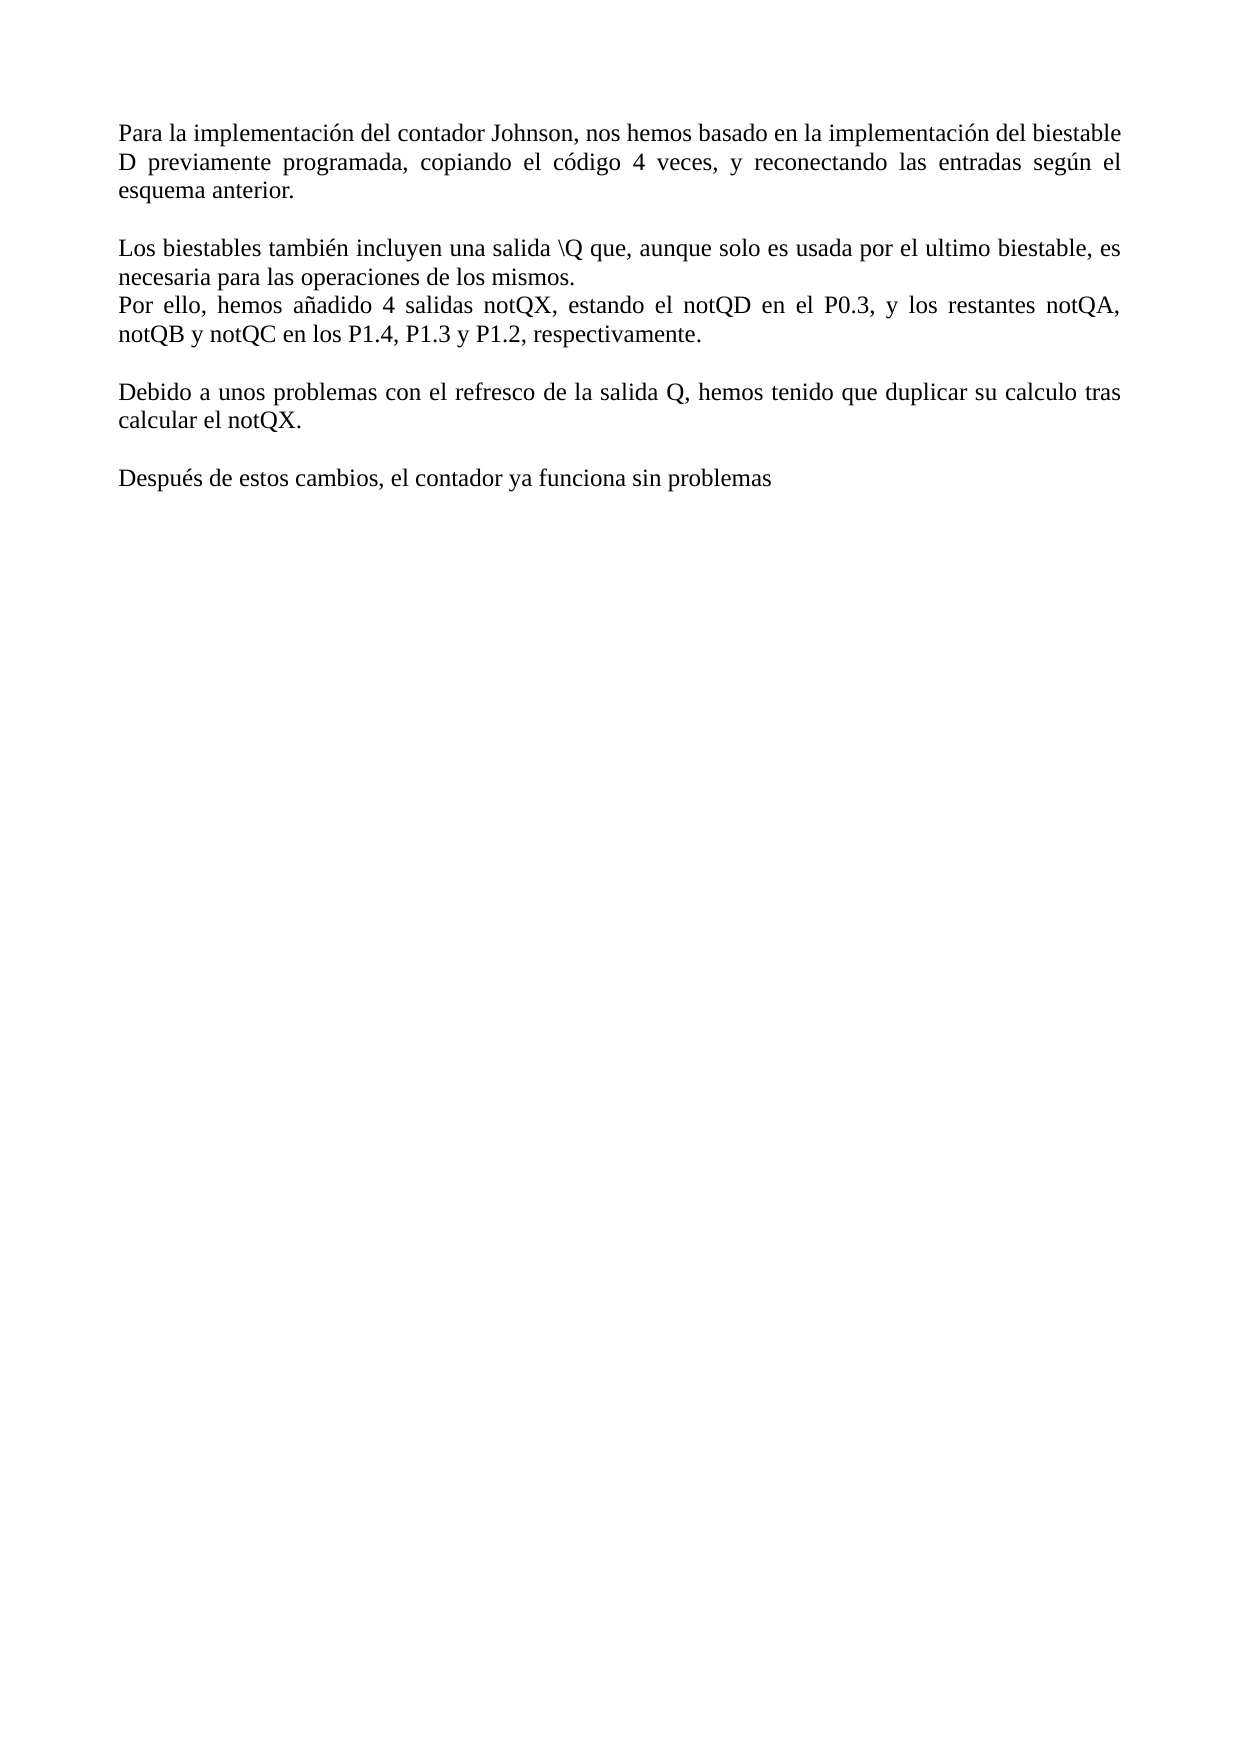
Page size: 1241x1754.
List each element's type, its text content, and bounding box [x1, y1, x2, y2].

text Por ello, hemos añadido 4 salidas notQX, estando el notQD en el P0.3, y los restantes notQA, notQB y notQC en los P1.4, P1.3 y P1.2, respectivamente. [118, 291, 1122, 348]
text Los biestables también incluyen una salida \Q que, aunque solo es usada por el ultimo biestable, es necesaria para las operaciones de los mismos. [118, 233, 1122, 291]
text Debido a unos problemas con el refresco de la salida Q, hemos tenido que duplicar su calculo tras calcular el notQX. [118, 377, 1122, 434]
text Para la implementación del contador Johnson, nos hemos basado en la implementación del biestable D previamente programada, copiando el código 4 veces, y reconectando las entradas según el esquema anterior. [118, 118, 1122, 204]
text Después de estos cambios, el contador ya funciona sin problemas [118, 463, 1122, 492]
